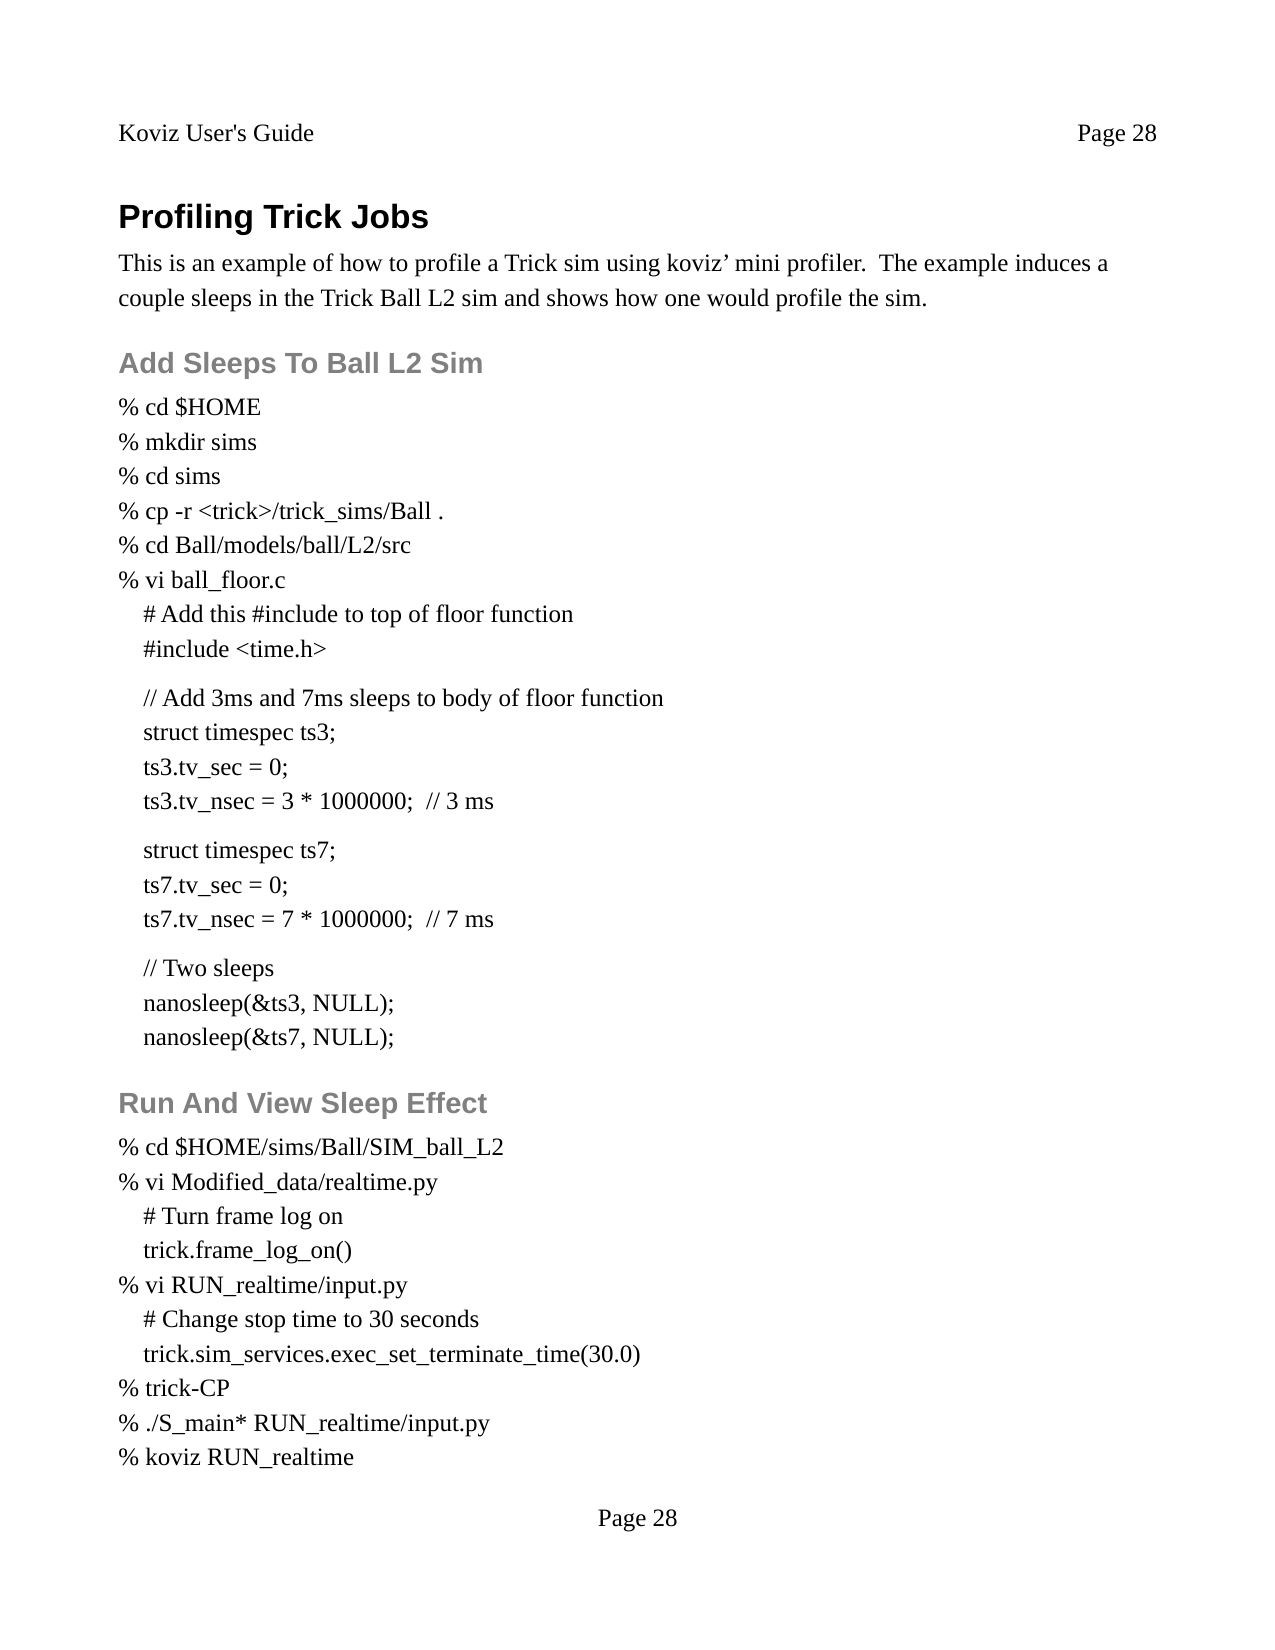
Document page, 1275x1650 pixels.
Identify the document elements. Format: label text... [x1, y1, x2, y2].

text // Add 3ms and 7ms sleeps to body of floor function struct timespec ts3; ts3.tv_sec = 0; ts3.tv_nsec = 3 * 1000000; // 3 ms [118, 683, 1157, 815]
subtitle Run And View Sleep Effect [118, 1086, 1157, 1119]
text // Two sleeps nanosleep(&ts3, NULL); nanosleep(&ts7, NULL); [118, 953, 1157, 1051]
subtitle Add Sleeps To Ball L2 Sim [118, 346, 1157, 380]
text struct timespec ts7; ts7.tv_sec = 0; ts7.tv_nsec = 7 * 1000000; // 7 ms [118, 835, 1157, 933]
text This is an example of how to profile a Trick sim using koviz’ mini profiler. The example induces a couple sleeps in the Trick Ball L2 sim and shows how one would profile the sim. [118, 248, 1157, 312]
text % cd $HOME/sims/Ball/SIM_ball_L2 % vi Modified_data/realtime.py # Turn frame log on trick.frame_log_on() % vi RUN_realtime/input.py # Change stop time to 30 seconds trick.sim_services.exec_set_terminate_time(30.0) % trick-CP % ./S_main* RUN_realtime/input.py % koviz RUN_realtime [118, 1132, 1157, 1471]
subtitle Profiling Trick Jobs [118, 197, 1157, 236]
text % cd $HOME % mkdir sims % cd sims % cp -r <trick>/trick_sims/Ball . % cd Ball/models/ball/L2/src % vi ball_floor.c # Add this #include to top of floor function #include <time.h> [118, 392, 1157, 663]
